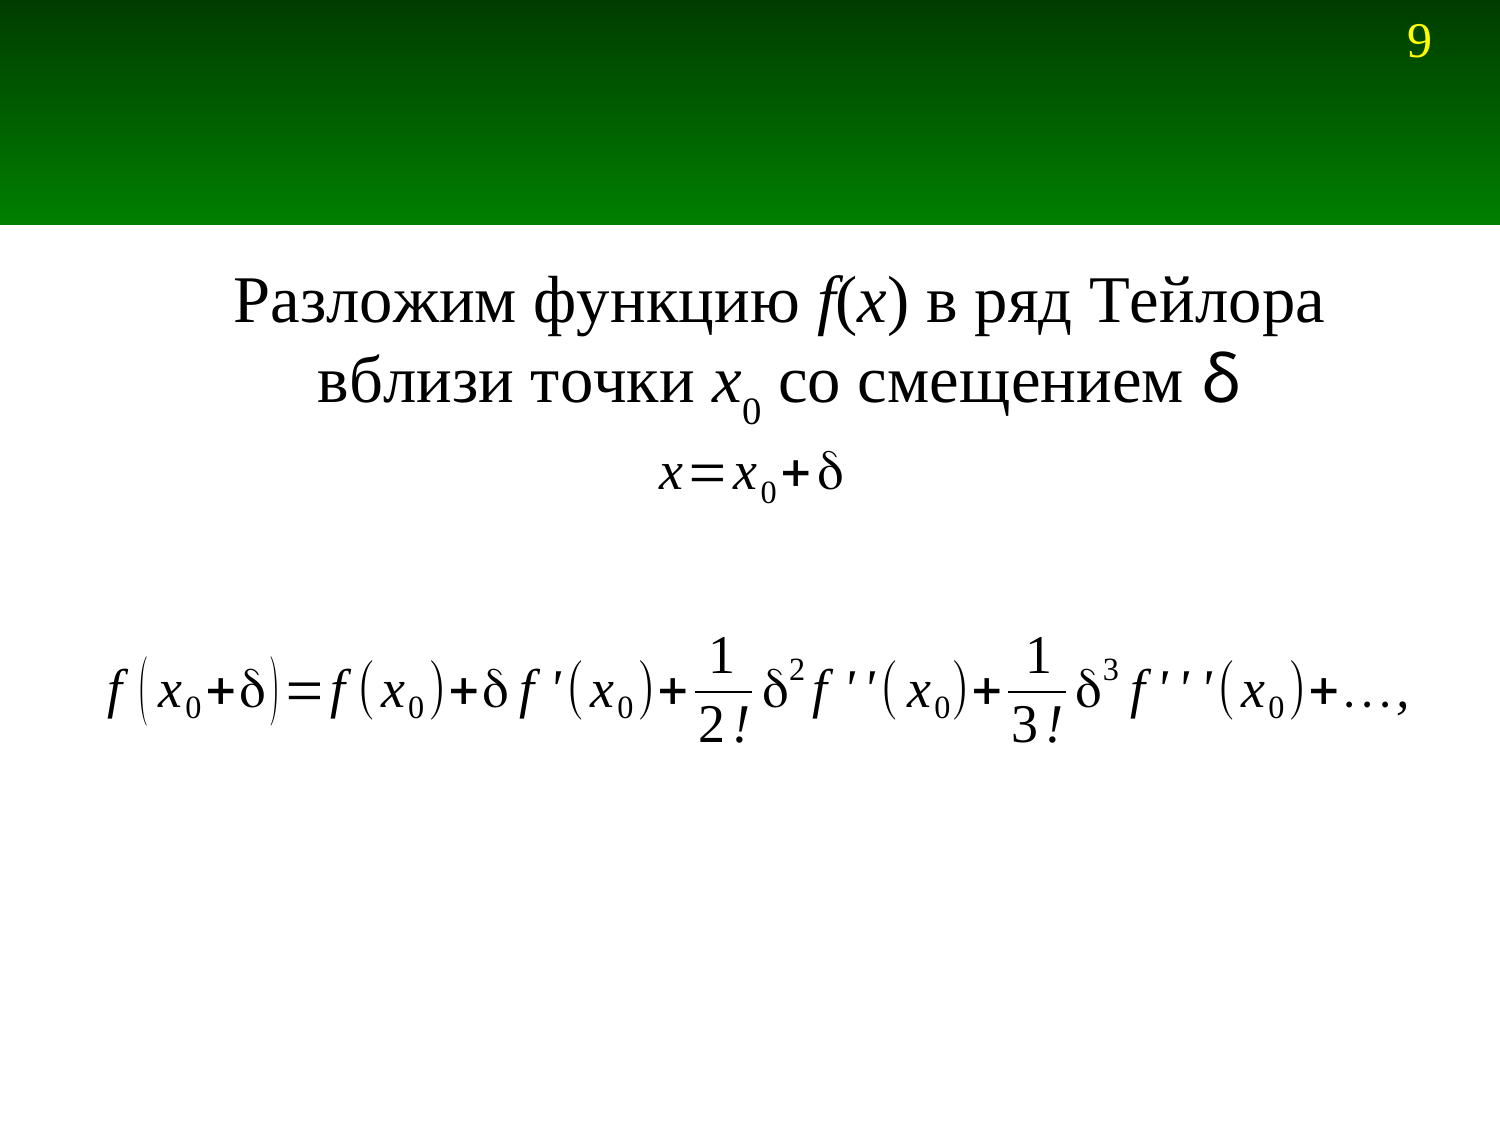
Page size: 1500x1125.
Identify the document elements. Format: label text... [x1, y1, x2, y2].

chart [642, 442, 858, 511]
text_box Разложим функцию f(x) в ряд Тейлора вблизи точки x0 со смещением δ [218, 248, 1341, 440]
chart [94, 625, 1424, 756]
